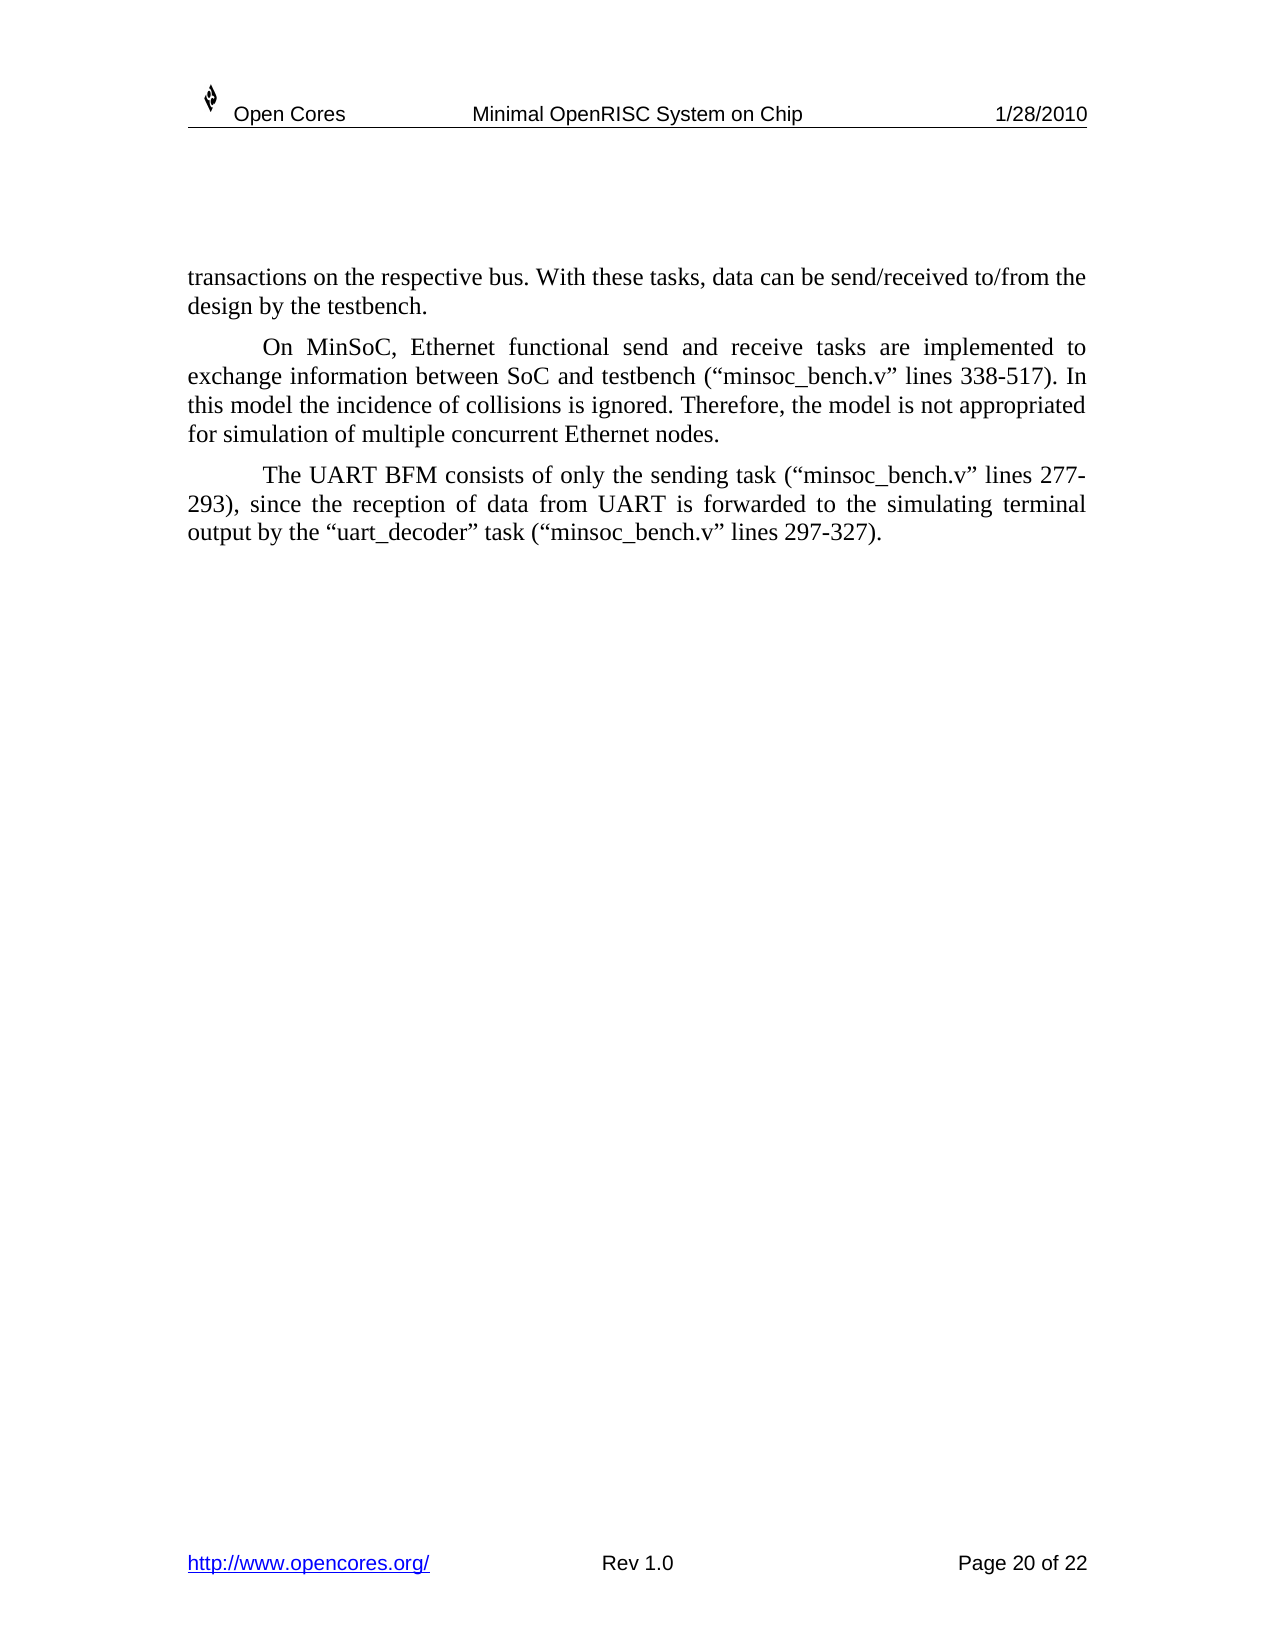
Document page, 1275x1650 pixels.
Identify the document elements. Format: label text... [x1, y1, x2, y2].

text transactions on the respective bus. With these tasks, data can be send/received to/from the design by the testbench. [187, 262, 1087, 320]
text On MinSoC, Ethernet functional send and receive tasks are implemented to exchange information between SoC and testbench (“minsoc_bench.v” lines 338-517). In this model the incidence of collisions is ignored. Therefore, the model is not appropriated for simulation of multiple concurrent Ethernet nodes. [187, 332, 1087, 447]
text The UART BFM consists of only the sending task (“minsoc_bench.v” lines 277-293), since the reception of data from UART is forwarded to the simulating terminal output by the “uart_decoder” task (“minsoc_bench.v” lines 297-327). [187, 460, 1087, 546]
